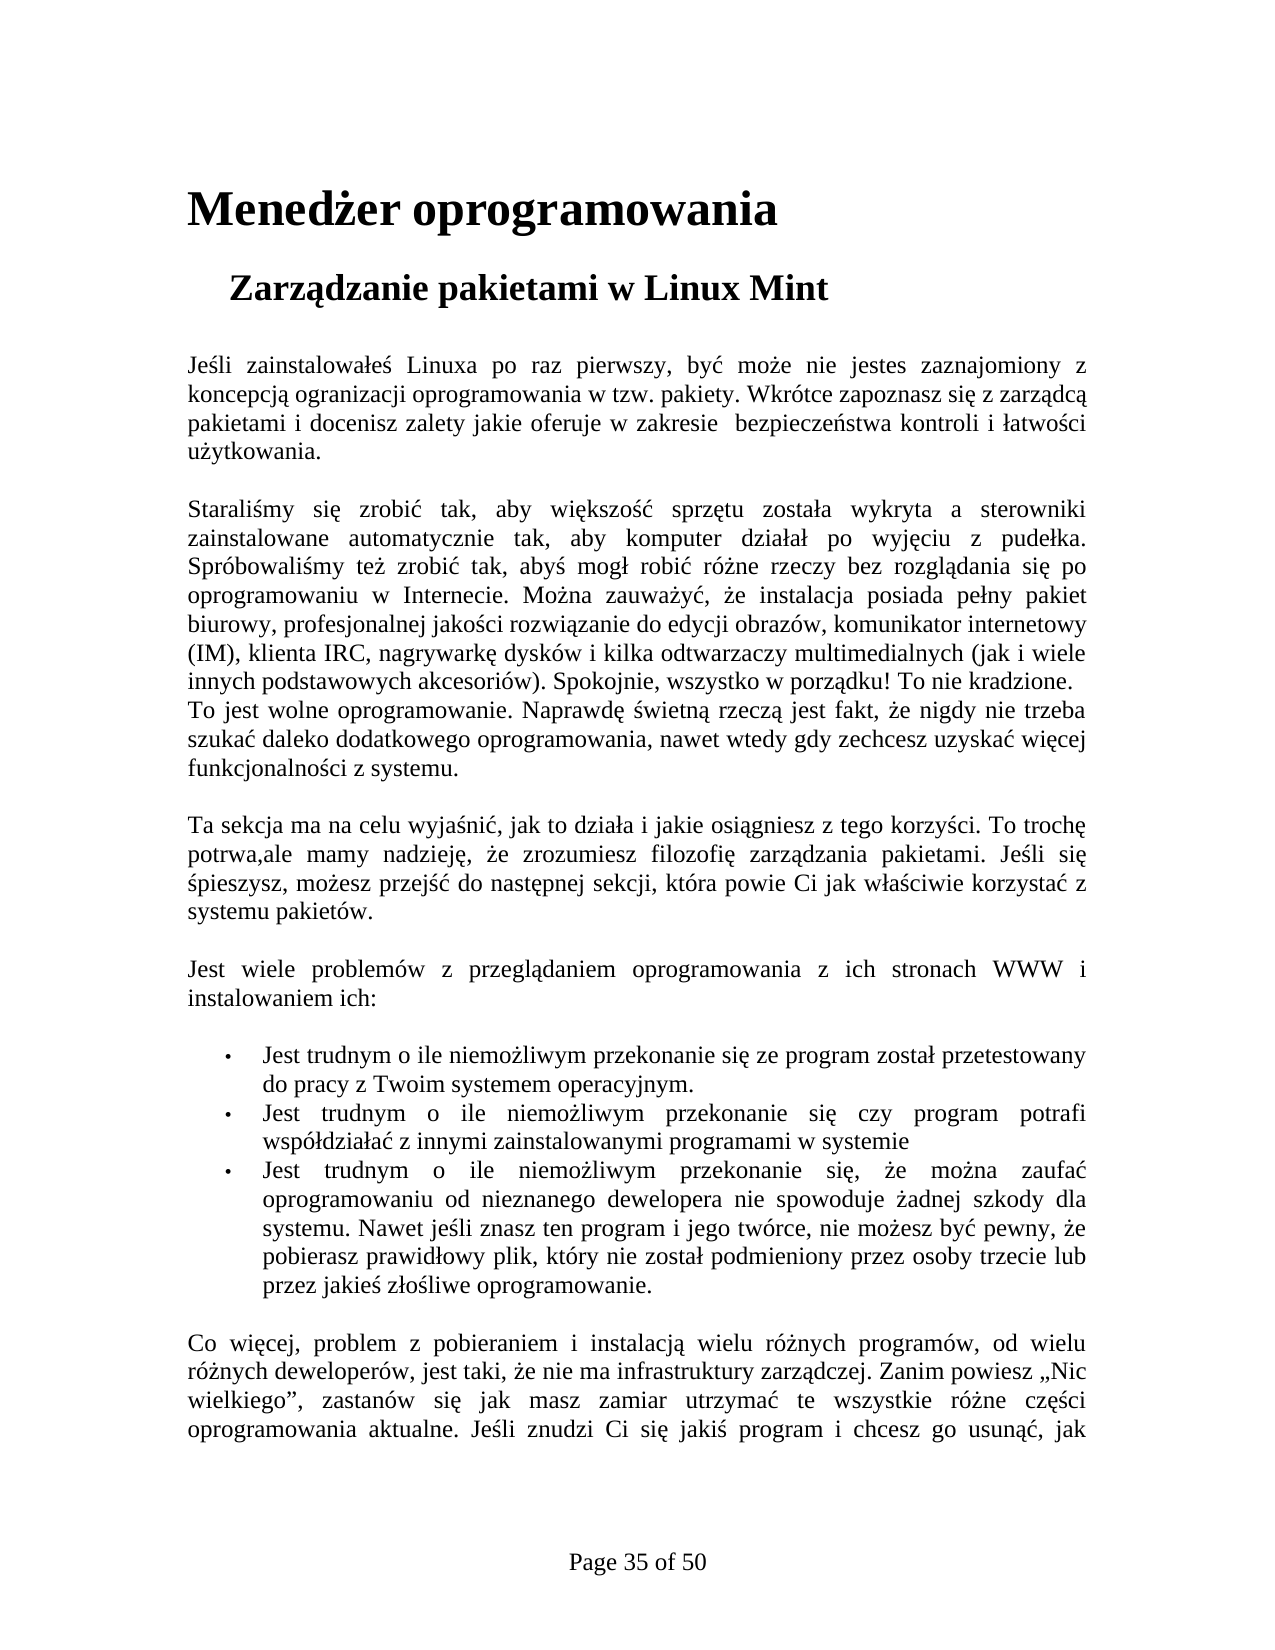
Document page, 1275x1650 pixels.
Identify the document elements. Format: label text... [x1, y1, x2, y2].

list Jest trudnym o ile niemożliwym przekonanie się czy program potrafi współdziałać z innymi zainstalowanymi programami w systemie [225, 1098, 1087, 1155]
list Jest trudnym o ile niemożliwym przekonanie się, że można zaufać oprogramowaniu od nieznanego dewelopera nie spowoduje żadnej szkody dla systemu. Nawet jeśli znasz ten program i jego twórce, nie możesz być pewny, że pobierasz prawidłowy plik, który nie został podmieniony przez osoby trzecie lub przez jakieś złośliwe oprogramowanie. [225, 1155, 1087, 1299]
text Co więcej, problem z pobieraniem i instalacją wielu różnych programów, od wielu różnych deweloperów, jest taki, że nie ma infrastruktury zarządczej. Zanim powiesz „Nic wielkiego”, zastanów się jak masz zamiar utrzymać te wszystkie różne części oprogramowania aktualne. Jeśli znudzi Ci się jakiś program i chcesz go usunąć, jak [187, 1328, 1087, 1443]
list Jest trudnym o ile niemożliwym przekonanie się ze program został przetestowany do pracy z Twoim systemem operacyjnym. [225, 1040, 1087, 1098]
text Staraliśmy się zrobić tak, aby większość sprzętu została wykryta a sterowniki zainstalowane automatycznie tak, aby komputer działał po wyjęciu z pudełka. Spróbowaliśmy też zrobić tak, abyś mogł robić różne rzeczy bez rozglądania się po oprogramowaniu w Internecie. Można zauważyć, że instalacja posiada pełny pakiet biurowy, profesjonalnej jakości rozwiązanie do edycji obrazów, komunikator internetowy (IM), klienta IRC, nagrywarkę dysków i kilka odtwarzaczy multimedialnych (jak i wiele innych podstawowych akcesoriów). Spokojnie, wszystko w porządku! To nie kradzione. [187, 494, 1087, 695]
subtitle Zarządzanie pakietami w Linux Mint [187, 266, 1087, 309]
text Ta sekcja ma na celu wyjaśnić, jak to działa i jakie osiągniesz z tego korzyści. To trochę potrwa,ale mamy nadzieję, że zrozumiesz filozofię zarządzania pakietami. Jeśli się śpieszysz, możesz przejść do następnej sekcji, która powie Ci jak właściwie korzystać z systemu pakietów. [187, 810, 1087, 925]
text To jest wolne oprogramowanie. Naprawdę świetną rzeczą jest fakt, że nigdy nie trzeba szukać daleko dodatkowego oprogramowania, nawet wtedy gdy zechcesz uzyskać więcej funkcjonalności z systemu. [187, 695, 1087, 781]
text Jeśli zainstalowałeś Linuxa po raz pierwszy, być może nie jestes zaznajomiony z koncepcją ogranizacji oprogramowania w tzw. pakiety. Wkrótce zapoznasz się z zarządcą pakietami i docenisz zalety jakie oferuje w zakresie bezpieczeństwa kontroli i łatwości użytkowania. [187, 350, 1087, 465]
text Jest wiele problemów z przeglądaniem oprogramowania z ich stronach WWW i instalowaniem ich: [187, 954, 1087, 1011]
